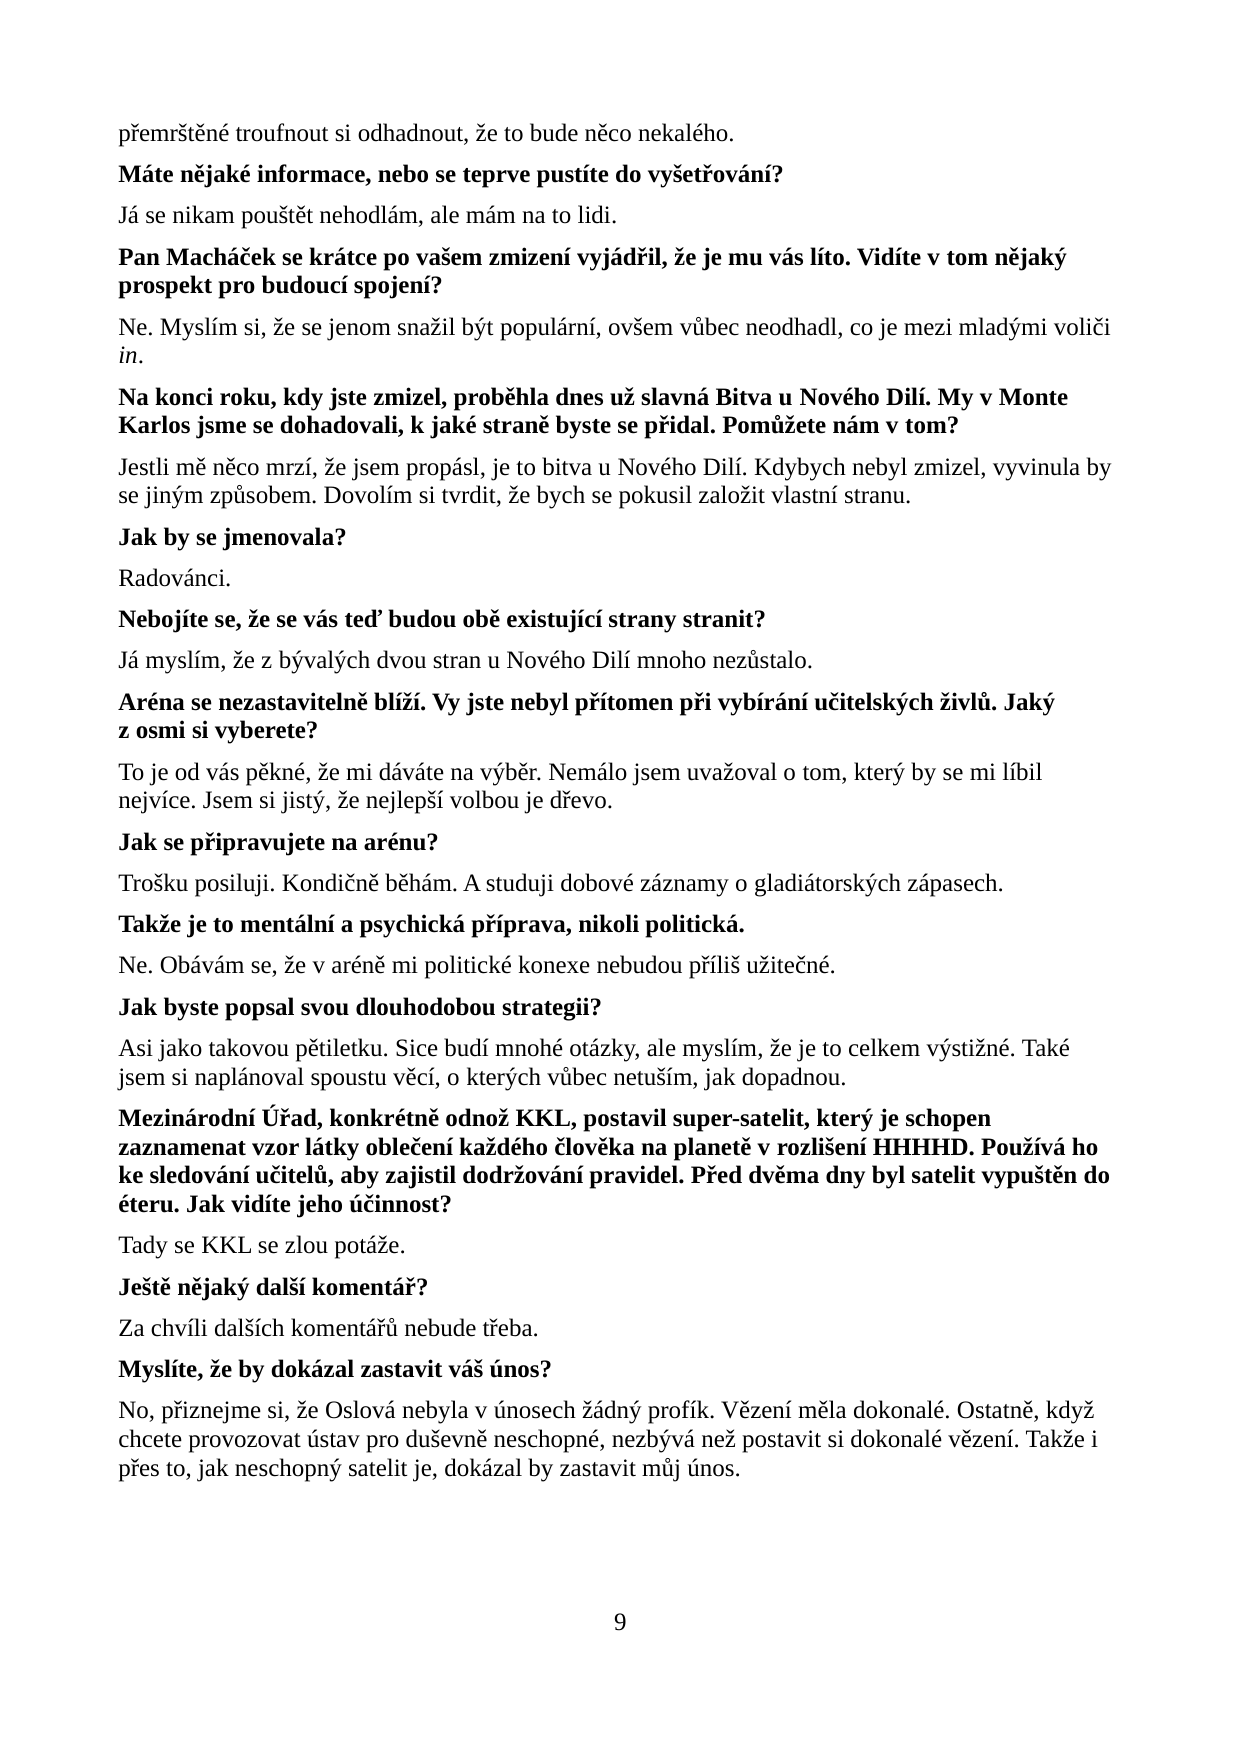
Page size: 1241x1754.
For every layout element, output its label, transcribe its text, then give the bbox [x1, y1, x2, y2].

text přemrštěné troufnout si odhadnout, že to bude něco nekalého. [118, 118, 1122, 147]
text Ještě nějaký další komentář? [118, 1272, 1122, 1301]
text Aréna se nezastavitelně blíží. Vy jste nebyl přítomen při vybírání učitelských živlů. Jaký z osmi si vyberete? [118, 687, 1122, 744]
text Na konci roku, kdy jste zmizel, proběhla dnes už slavná Bitva u Nového Dilí. My v Monte Karlos jsme se dohadovali, k jaké straně byste se přidal. Pomůžete nám v tom? [118, 382, 1122, 439]
text Nebojíte se, že se vás teď budou obě existující strany stranit? [118, 604, 1122, 633]
text Mezinárodní Úřad, konkrétně odnož KKL, postavil super-satelit, který je schopen zaznamenat vzor látky oblečení každého člověka na planetě v rozlišení HHHHD. Používá ho ke sledování učitelů, aby zajistil dodržování pravidel. Před dvěma dny byl satelit vypuštěn do éteru. Jak vidíte jeho účinnost? [118, 1103, 1122, 1218]
text Ne. Myslím si, že se jenom snažil být populární, ovšem vůbec neodhadl, co je mezi mladými voliči in. [118, 312, 1122, 369]
text Pan Macháček se krátce po vašem zmizení vyjádřil, že je mu vás líto. Vidíte v tom nějaký prospekt pro budoucí spojení? [118, 242, 1122, 299]
text Máte nějaké informace, nebo se teprve pustíte do vyšetřování? [118, 159, 1122, 188]
text Asi jako takovou pětiletku. Sice budí mnohé otázky, ale myslím, že je to celkem výstižné. Také jsem si naplánoval spoustu věcí, o kterých vůbec netuším, jak dopadnou. [118, 1033, 1122, 1091]
text Já myslím, že z bývalých dvou stran u Nového Dilí mnoho nezůstalo. [118, 646, 1122, 674]
text Jak byste popsal svou dlouhodobou strategii? [118, 992, 1122, 1021]
text Radovánci. [118, 563, 1122, 592]
text To je od vás pěkné, že mi dáváte na výběr. Nemálo jsem uvažoval o tom, který by se mi líbil nejvíce. Jsem si jistý, že nejlepší volbou je dřevo. [118, 757, 1122, 814]
text Za chvíli dalších komentářů nebude třeba. [118, 1313, 1122, 1342]
text Já se nikam pouštět nehodlám, ale mám na to lidi. [118, 201, 1122, 229]
text Jak by se jmenovala? [118, 522, 1122, 551]
text Takže je to mentální a psychická příprava, nikoli politická. [118, 909, 1122, 938]
text Jak se připravujete na arénu? [118, 827, 1122, 856]
text No, přiznejme si, že Oslová nebyla v únosech žádný profík. Vězení měla dokonalé. Ostatně, když chcete provozovat ústav pro duševně neschopné, nezbývá než postavit si dokonalé vězení. Takže i přes to, jak neschopný satelit je, dokázal by zastavit můj únos. [118, 1396, 1122, 1482]
text Trošku posiluji. Kondičně běhám. A studuji dobové záznamy o gladiátorských zápasech. [118, 868, 1122, 897]
text Jestli mě něco mrzí, že jsem propásl, je to bitva u Nového Dilí. Kdybych nebyl zmizel, vyvinula by se jiným způsobem. Dovolím si tvrdit, že bych se pokusil založit vlastní stranu. [118, 452, 1122, 509]
text Myslíte, že by dokázal zastavit váš únos? [118, 1354, 1122, 1383]
text Tady se KKL se zlou potáže. [118, 1231, 1122, 1259]
text Ne. Obávám se, že v aréně mi politické konexe nebudou příliš užitečné. [118, 951, 1122, 979]
